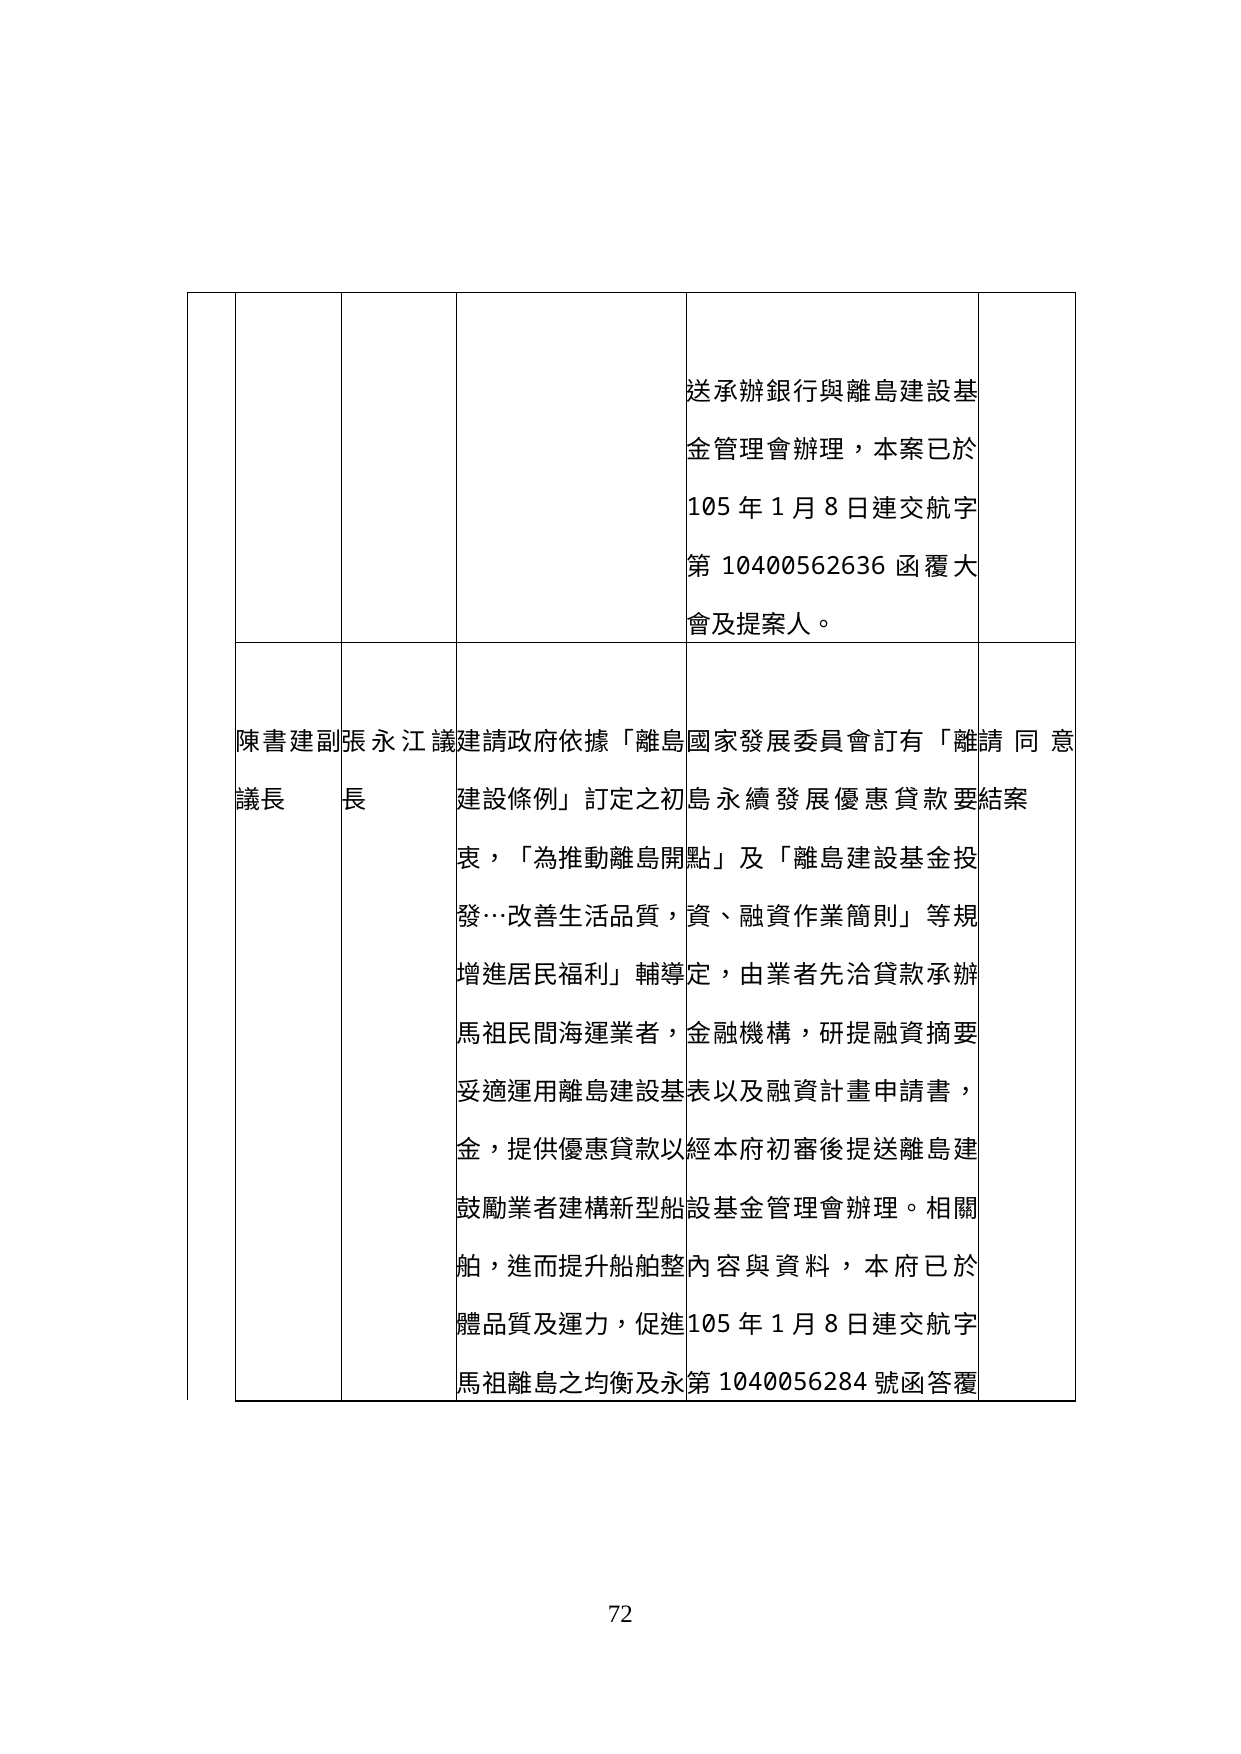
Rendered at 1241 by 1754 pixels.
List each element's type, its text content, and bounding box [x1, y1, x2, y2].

table_cell 國家發展委員會訂有「離島永續發展優惠貸款要點」及「離島建設基金投資、融資作業簡則」等規定，由業者先洽貸款承辦金融機構，研提融資摘要表以及融資計畫申請書，經本府初審後提送離島建設基金管理會辦理。相關內容與資料，本府已於105年1月8日連交航字第1040056284號函答覆 [687, 643, 978, 1400]
table_cell [342, 293, 456, 642]
table_cell [236, 293, 341, 642]
table_cell 請同意結案 [979, 643, 1075, 1400]
table_cell 建請政府依據「離島建設條例」訂定之初衷，「為推動離島開發…改善生活品質，增進居民福利」輔導馬祖民間海運業者，妥適運用離島建設基金，提供優惠貸款以鼓勵業者建構新型船舶，進而提升船舶整體品質及運力，促進馬祖離島之均衡及永 [457, 643, 686, 1400]
table_cell [979, 293, 1075, 642]
table_cell [457, 293, 686, 642]
table_cell 送承辦銀行與離島建設基金管理會辦理，本案已於105年1月8日連交航字第10400562636函覆大會及提案人。 [687, 293, 978, 642]
table_cell 張永江議長 [342, 643, 456, 1400]
table_cell 陳書建副議長 [236, 643, 341, 1400]
